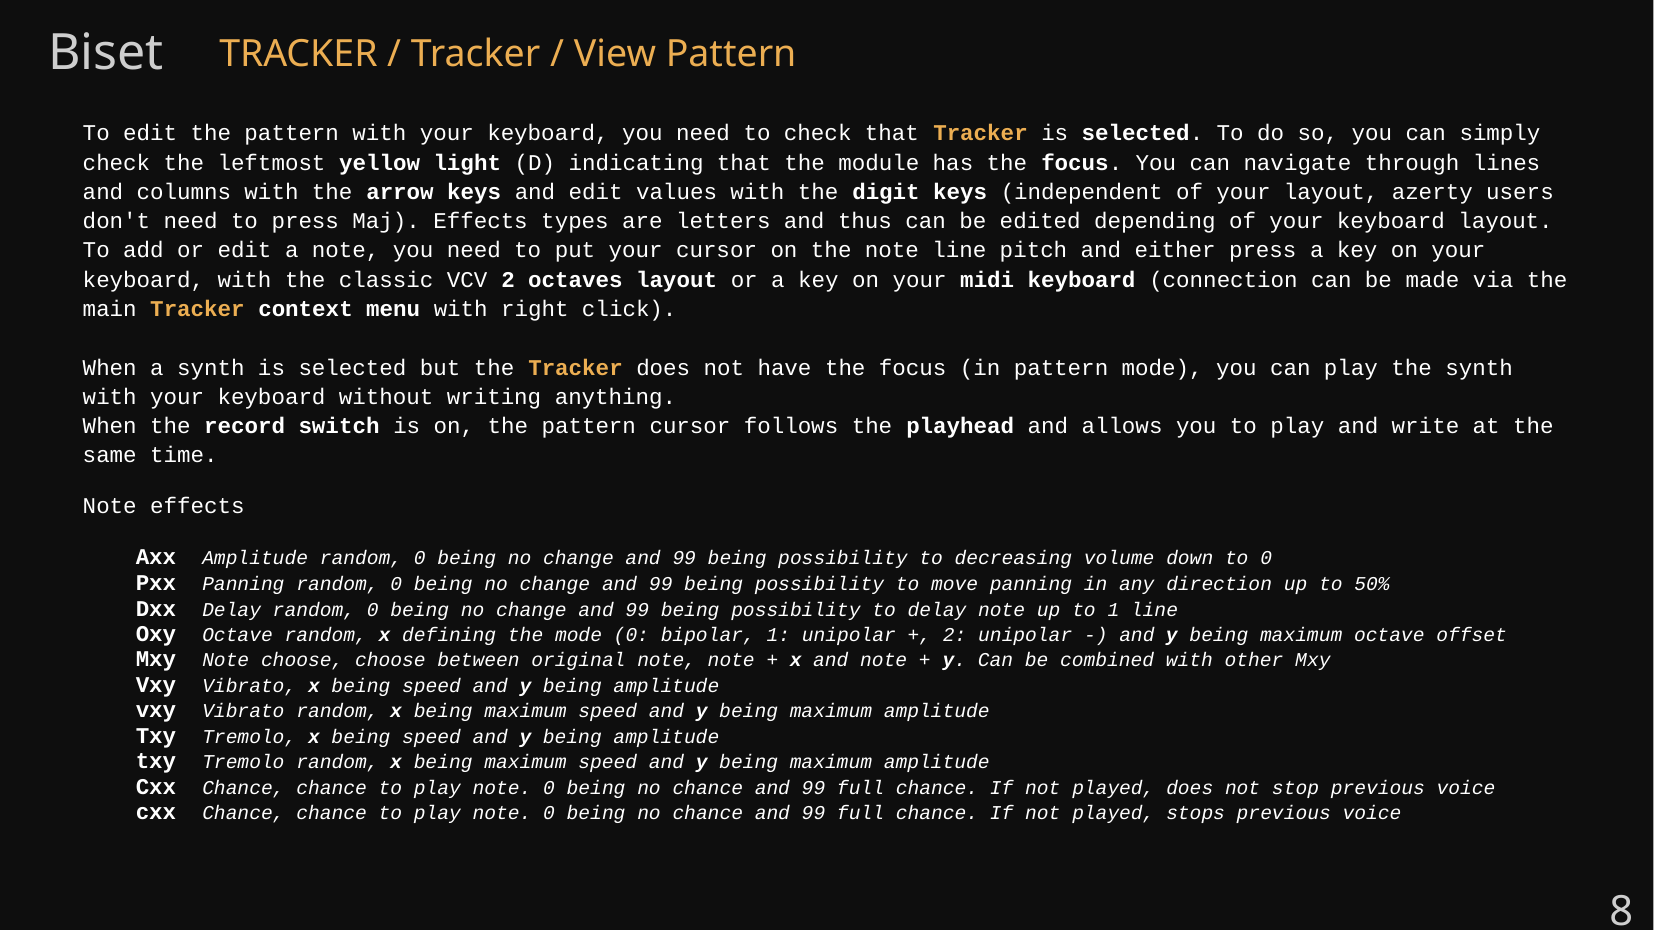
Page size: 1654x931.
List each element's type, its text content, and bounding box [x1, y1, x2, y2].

text_box TRACKER / Tracker / View Pattern [204, 19, 864, 80]
title Biset [5, 23, 207, 77]
list To edit the pattern with your keyboard, you need to check that Tracker is selected. To do so, you can simply check the leftmost yellow light (D) indicating that the module has the focus. You can navigate through lines and columns with the arrow keys and edit values with the digit keys (independent of your layout, azerty users don't need to press Maj). Effects types are letters and thus can be edited depending of your keyboard layout. To add or edit a note, you need to put your cursor on the note line pitch and either press a key on your keyboard, with the classic VCV 2 octaves layout or a key on your midi keyboard (connection can be made via the main Tracker context menu with right click). When a synth is selected but the Tracker does not have the focus (in pattern mode), you can play the synth with your keyboard without writing anything. When the record switch is on, the pattern cursor follows the playhead and allows you to play and write at the same time. Note effects Axx Amplitude random, 0 being no change and 99 being possibility to decreasing volume down to 0 Pxx Panning random, 0 being no change and 99 being possibility to move panning in any direction up to 50% Dxx Delay random, 0 being no change and 99 being possibility to delay note up to 1 line Oxy Octave random, x defining the mode (0: bipolar, 1: unipolar +, 2: unipolar -) and y being maximum octave offset Mxy Note choose, choose between original note, note + x and note + y. Can be combined with other Mxy Vxy Vibrato, x being speed and y being amplitude vxy Vibrato random, x being maximum speed and y being maximum amplitude Txy Tremolo, x being speed and y being amplitude txy Tremolo random, x being maximum speed and y being maximum amplitude Cxx Chance, chance to play note. 0 being no chance and 99 full chance. If not played, does not stop previous voice cxx Chance, chance to play note. 0 being no chance and 99 full chance. If not played, stops previous voice [82, 118, 1571, 827]
text_box 8 [1594, 873, 1654, 931]
